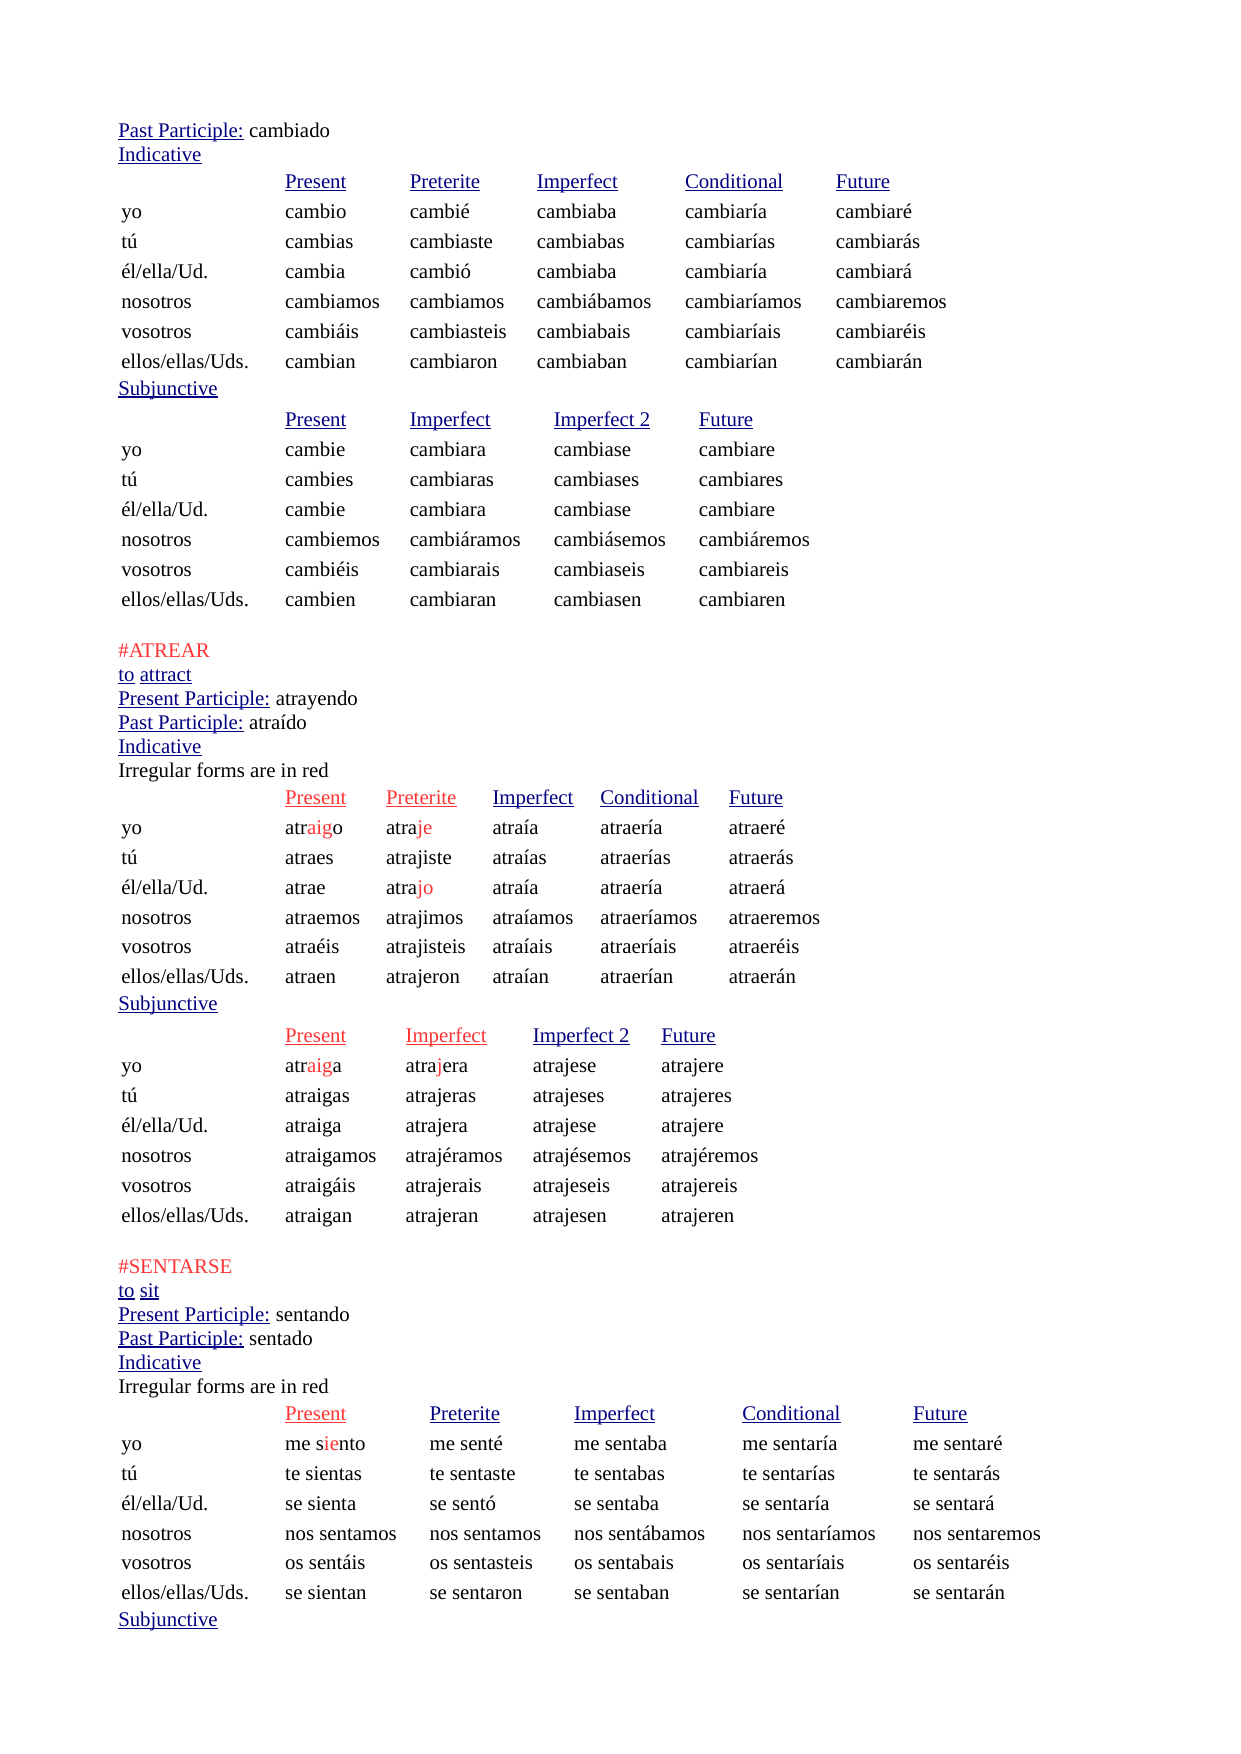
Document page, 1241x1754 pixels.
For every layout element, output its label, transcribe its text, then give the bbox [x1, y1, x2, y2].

table_cell atrajeres [658, 1080, 790, 1110]
text Indicative [118, 142, 1122, 166]
table_cell se sentarían [739, 1577, 910, 1607]
table_cell cambió [407, 256, 534, 286]
table_cell os sentaréis [910, 1548, 1078, 1577]
table_cell cambiamos [282, 286, 407, 316]
table_cell nosotros [118, 1518, 282, 1547]
table_header Imperfect [534, 166, 682, 196]
table_header Preterite [383, 782, 489, 812]
table_cell cambiaríamos [682, 286, 833, 316]
table_cell yo [118, 434, 282, 464]
table_cell cambiaría [682, 196, 833, 226]
table_cell cambiare [696, 434, 844, 464]
table_cell atraían [489, 961, 597, 991]
table_cell atrajesen [530, 1200, 658, 1229]
table_cell cambiemos [282, 524, 407, 554]
table_cell él/ella/Ud. [118, 1488, 282, 1517]
table_cell atrajere [658, 1110, 790, 1140]
table_header Future [726, 782, 851, 812]
table_cell atraíais [489, 932, 597, 961]
table_cell atrajeren [658, 1200, 790, 1229]
table_cell te sentarías [739, 1458, 910, 1488]
table_cell ellos/ellas/Uds. [118, 1200, 282, 1229]
table_header Present [282, 166, 407, 196]
table_header [118, 166, 282, 196]
table_cell cambie [282, 434, 407, 464]
table_cell atrajera [403, 1110, 530, 1140]
text Past Participle: sentado [118, 1326, 1122, 1350]
table_cell vosotros [118, 932, 282, 961]
table_cell atraerías [597, 842, 726, 872]
table_header Future [833, 166, 981, 196]
table_cell atraeré [726, 812, 851, 842]
table_cell atrajisteis [383, 932, 489, 961]
table_cell cambiáis [282, 316, 407, 346]
table_cell tú [118, 226, 282, 256]
table_cell cambiaren [696, 584, 844, 614]
table_cell cambiases [551, 464, 696, 494]
table_cell él/ella/Ud. [118, 256, 282, 286]
text Present Participle: sentando [118, 1302, 1122, 1326]
text Irregular forms are in red [118, 758, 1122, 782]
table_cell cambiaríais [682, 316, 833, 346]
table_cell atraías [489, 842, 597, 872]
table_cell yo [118, 1050, 282, 1080]
table_header Preterite [407, 166, 534, 196]
table_header Conditional [739, 1398, 910, 1428]
table_cell cambias [282, 226, 407, 256]
table_cell nos sentaríamos [739, 1518, 910, 1547]
table_header Imperfect 2 [530, 1020, 658, 1050]
table_cell yo [118, 812, 282, 842]
table_cell cambiarían [682, 346, 833, 376]
table_header [118, 404, 282, 434]
table_cell tú [118, 1080, 282, 1110]
table_cell os sentáis [282, 1548, 426, 1577]
table_cell cambiaron [407, 346, 534, 376]
table_cell cambio [282, 196, 407, 226]
table_cell atraen [282, 961, 383, 991]
table_header Future [658, 1020, 790, 1050]
table_cell ellos/ellas/Uds. [118, 961, 282, 991]
table_cell cambiares [696, 464, 844, 494]
table_cell nosotros [118, 524, 282, 554]
table_cell atrajiste [383, 842, 489, 872]
table_cell atraje [383, 812, 489, 842]
table_cell cambiáremos [696, 524, 844, 554]
table_cell cambiaban [534, 346, 682, 376]
table_cell te sentaste [426, 1458, 571, 1488]
table_cell atraerás [726, 842, 851, 872]
table_cell atraería [597, 812, 726, 842]
table_cell vosotros [118, 554, 282, 584]
table_cell atraemos [282, 902, 383, 932]
table_cell tú [118, 842, 282, 872]
table_cell me senté [426, 1428, 571, 1458]
table_cell se sentaban [571, 1577, 739, 1607]
table_cell atraéis [282, 932, 383, 961]
table_cell atrajimos [383, 902, 489, 932]
table_cell atrajésemos [530, 1140, 658, 1170]
table_cell atraeríamos [597, 902, 726, 932]
table_cell se sentaba [571, 1488, 739, 1517]
text to attract [118, 662, 1122, 686]
table_cell nos sentaremos [910, 1518, 1078, 1547]
table_cell atrajese [530, 1050, 658, 1080]
table_cell cambiamos [407, 286, 534, 316]
text Subjunctive [118, 1607, 1122, 1631]
table_cell os sentabais [571, 1548, 739, 1577]
table_cell se sentó [426, 1488, 571, 1517]
table_cell cambiaba [534, 256, 682, 286]
table_cell cambia [282, 256, 407, 286]
table_cell vosotros [118, 1170, 282, 1199]
table_cell cambiará [833, 256, 981, 286]
table_cell os sentasteis [426, 1548, 571, 1577]
table_cell nosotros [118, 902, 282, 932]
table_header Present [282, 1398, 426, 1428]
table_cell cambié [407, 196, 534, 226]
table_cell atraería [597, 872, 726, 902]
table_cell cambiaste [407, 226, 534, 256]
table_cell atraiga [282, 1050, 402, 1080]
table_cell atraerán [726, 961, 851, 991]
table_cell ellos/ellas/Uds. [118, 584, 282, 614]
table_cell cambiábamos [534, 286, 682, 316]
table_cell cambiaba [534, 196, 682, 226]
table_cell atrajeran [403, 1200, 530, 1229]
table_cell cambiarías [682, 226, 833, 256]
table_cell cambiaran [407, 584, 551, 614]
table_cell tú [118, 464, 282, 494]
text Past Participle: cambiado [118, 118, 1122, 142]
table_cell cambiarás [833, 226, 981, 256]
text Indicative [118, 734, 1122, 758]
table_cell cambiaría [682, 256, 833, 286]
table_cell atraigas [282, 1080, 402, 1110]
text Indicative [118, 1350, 1122, 1374]
table_cell cambiaréis [833, 316, 981, 346]
table_cell atraigo [282, 812, 383, 842]
table_cell él/ella/Ud. [118, 494, 282, 524]
table_cell cambiaré [833, 196, 981, 226]
table_cell cambiabais [534, 316, 682, 346]
table_cell cambies [282, 464, 407, 494]
table_cell me sentaba [571, 1428, 739, 1458]
table_cell atrajéremos [658, 1140, 790, 1170]
table_cell ellos/ellas/Uds. [118, 1577, 282, 1607]
table_cell atraíamos [489, 902, 597, 932]
table_cell cambiasteis [407, 316, 534, 346]
table_header Imperfect [403, 1020, 530, 1050]
table_cell se sentaron [426, 1577, 571, 1607]
table_cell cambiasen [551, 584, 696, 614]
table_cell atrajeses [530, 1080, 658, 1110]
table_cell cambie [282, 494, 407, 524]
table_cell yo [118, 196, 282, 226]
table_cell cambiarais [407, 554, 551, 584]
table_cell atraerían [597, 961, 726, 991]
table_header Imperfect [407, 404, 551, 434]
text #SENTARSE [118, 1253, 1122, 1278]
table_header [118, 1020, 282, 1050]
table_cell cambiabas [534, 226, 682, 256]
table_header Present [282, 404, 407, 434]
table_cell él/ella/Ud. [118, 872, 282, 902]
table_cell atrajerais [403, 1170, 530, 1199]
table_header Present [282, 782, 383, 812]
table_cell cambiéis [282, 554, 407, 584]
table_header Future [910, 1398, 1078, 1428]
table_cell atraeríais [597, 932, 726, 961]
table_cell atraerá [726, 872, 851, 902]
table_cell cambiara [407, 434, 551, 464]
table_header Preterite [426, 1398, 571, 1428]
table_cell nos sentábamos [571, 1518, 739, 1547]
table_cell nosotros [118, 1140, 282, 1170]
table_cell cambiara [407, 494, 551, 524]
table_header Conditional [682, 166, 833, 196]
table_cell se sienta [282, 1488, 426, 1517]
table_cell me sentaré [910, 1428, 1078, 1458]
table_cell cambian [282, 346, 407, 376]
table_header Future [696, 404, 844, 434]
table_cell tú [118, 1458, 282, 1488]
table_cell cambiaseis [551, 554, 696, 584]
text #ATREAR [118, 638, 1122, 662]
table_cell se sentaría [739, 1488, 910, 1517]
table_header [118, 782, 282, 812]
table_cell atrajeron [383, 961, 489, 991]
table_cell él/ella/Ud. [118, 1110, 282, 1140]
table_cell nos sentamos [282, 1518, 426, 1547]
text Subjunctive [118, 376, 1122, 399]
table_cell te sentabas [571, 1458, 739, 1488]
table_cell se sientan [282, 1577, 426, 1607]
table_cell cambiaremos [833, 286, 981, 316]
table_cell cambiare [696, 494, 844, 524]
table_cell cambiásemos [551, 524, 696, 554]
table_cell cambiareis [696, 554, 844, 584]
table_cell cambiase [551, 434, 696, 464]
table_header Present [282, 1020, 402, 1050]
table_cell me sentaría [739, 1428, 910, 1458]
table_cell atraeremos [726, 902, 851, 932]
table_cell vosotros [118, 316, 282, 346]
table_header Imperfect [489, 782, 597, 812]
table_cell cambiarán [833, 346, 981, 376]
table_cell atrajéramos [403, 1140, 530, 1170]
table_cell atrajereis [658, 1170, 790, 1199]
table_cell atraeréis [726, 932, 851, 961]
text Present Participle: atrayendo [118, 686, 1122, 710]
table_cell atrajere [658, 1050, 790, 1080]
table_cell atrajeseis [530, 1170, 658, 1199]
table_header Imperfect 2 [551, 404, 696, 434]
text to sit [118, 1278, 1122, 1302]
table_cell yo [118, 1428, 282, 1458]
table_cell te sentarás [910, 1458, 1078, 1488]
table_cell atraes [282, 842, 383, 872]
table_cell atraigamos [282, 1140, 402, 1170]
table_cell atraigan [282, 1200, 402, 1229]
table_cell os sentaríais [739, 1548, 910, 1577]
table_cell te sientas [282, 1458, 426, 1488]
table_cell atrajeras [403, 1080, 530, 1110]
table_cell atrajo [383, 872, 489, 902]
table_cell atrajera [403, 1050, 530, 1080]
table_cell cambien [282, 584, 407, 614]
text Subjunctive [118, 991, 1122, 1015]
table_cell se sentará [910, 1488, 1078, 1517]
table_cell atrajese [530, 1110, 658, 1140]
table_cell ellos/ellas/Uds. [118, 346, 282, 376]
text Past Participle: atraído [118, 710, 1122, 734]
text Irregular forms are in red [118, 1374, 1122, 1398]
table_cell atraía [489, 812, 597, 842]
table_cell atraía [489, 872, 597, 902]
table_cell se sentarán [910, 1577, 1078, 1607]
table_cell atraiga [282, 1110, 402, 1140]
table_cell cambiase [551, 494, 696, 524]
table_cell atrae [282, 872, 383, 902]
table_cell cambiáramos [407, 524, 551, 554]
table_cell atraigáis [282, 1170, 402, 1199]
table_cell nos sentamos [426, 1518, 571, 1547]
table_cell me siento [282, 1428, 426, 1458]
table_cell vosotros [118, 1548, 282, 1577]
table_header [118, 1398, 282, 1428]
table_header Conditional [597, 782, 726, 812]
table_header Imperfect [571, 1398, 739, 1428]
table_cell nosotros [118, 286, 282, 316]
table_cell cambiaras [407, 464, 551, 494]
